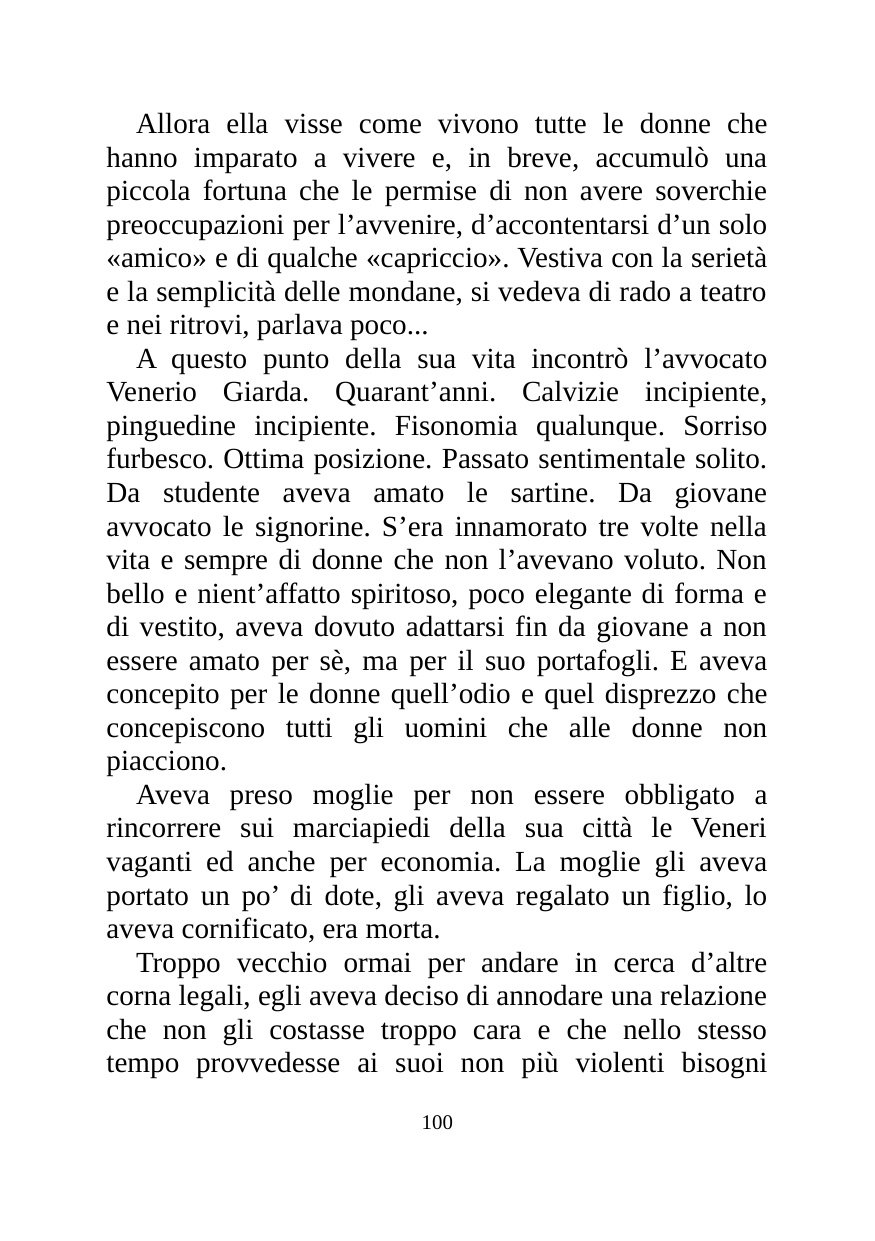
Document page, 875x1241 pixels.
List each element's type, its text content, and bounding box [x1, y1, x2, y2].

text Allora ella visse come vivono tutte le donne che hanno imparato a vivere e, in breve, accumulò una piccola fortuna che le permise di non avere soverchie preoccupazioni per l’avvenire, d’accontentarsi d’un solo «amico» e di qualche «capriccio». Vestiva con la serietà e la semplicità delle mondane, si vedeva di rado a teatro e nei ritrovi, parlava poco... [106, 106, 768, 341]
text A questo punto della sua vita incontrò l’avvocato Venerio Giarda. Quarant’anni. Calvizie incipiente, pinguedine incipiente. Fisonomia qualunque. Sorriso furbesco. Ottima posizione. Passato sentimentale solito. Da studente aveva amato le sartine. Da giovane avvocato le signorine. S’era innamorato tre volte nella vita e sempre di donne che non l’avevano voluto. Non bello e nient’affatto spiritoso, poco elegante di forma e di vestito, aveva dovuto adattarsi fin da giovane a non essere amato per sè, ma per il suo portafogli. E aveva concepito per le donne quell’odio e quel disprezzo che concepiscono tutti gli uomini che alle donne non piacciono. [106, 341, 768, 777]
text Troppo vecchio ormai per andare in cerca d’altre corna legali, egli aveva deciso di annodare una relazione che non gli costasse troppo cara e che nello stesso tempo provvedesse ai suoi non più violenti bisogni [106, 945, 768, 1079]
text Aveva preso moglie per non essere obbligato a rincorrere sui marciapiedi della sua città le Veneri vaganti ed anche per economia. La moglie gli aveva portato un po’ di dote, gli aveva regalato un figlio, lo aveva cornificato, era morta. [106, 777, 768, 945]
